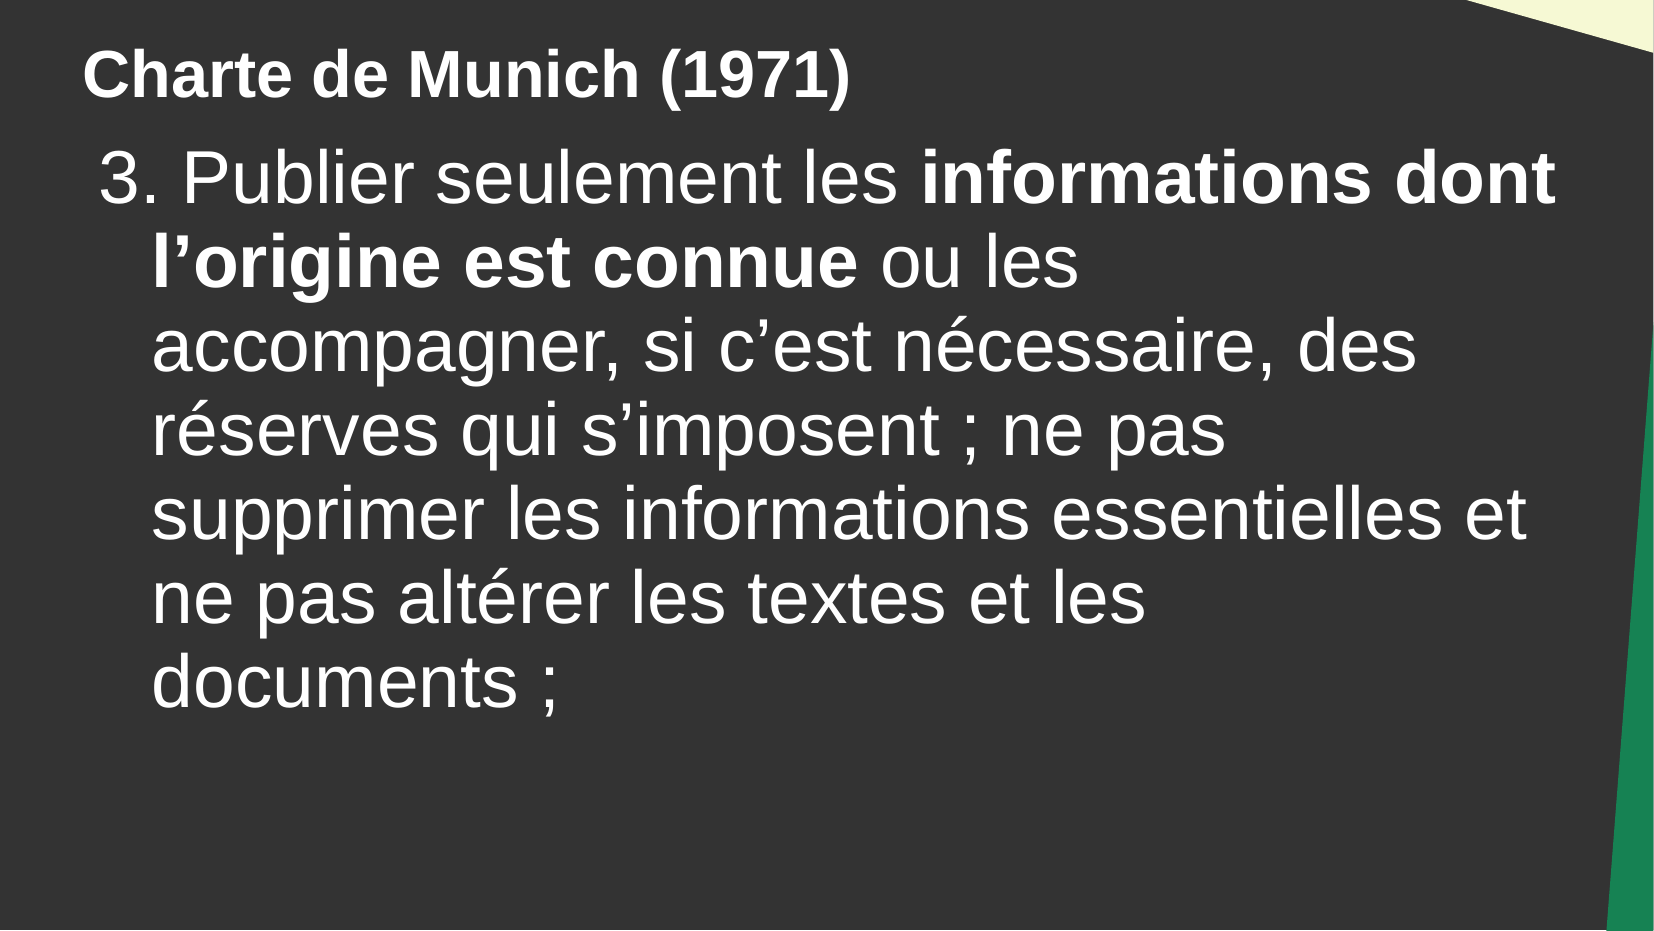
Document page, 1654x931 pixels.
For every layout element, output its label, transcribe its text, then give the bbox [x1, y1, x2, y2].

text_box [1606, 315, 1654, 931]
text_box [1466, 0, 1654, 53]
title Charte de Munich (1971) [82, 37, 1571, 122]
list Publier seulement les informations dont l’origine est connue ou les accompagner, si c’est nécessaire, des réserves qui s’imposent ; ne pas supprimer les informations essentielles et ne pas altérer les textes et les documents ; [80, 135, 1560, 762]
